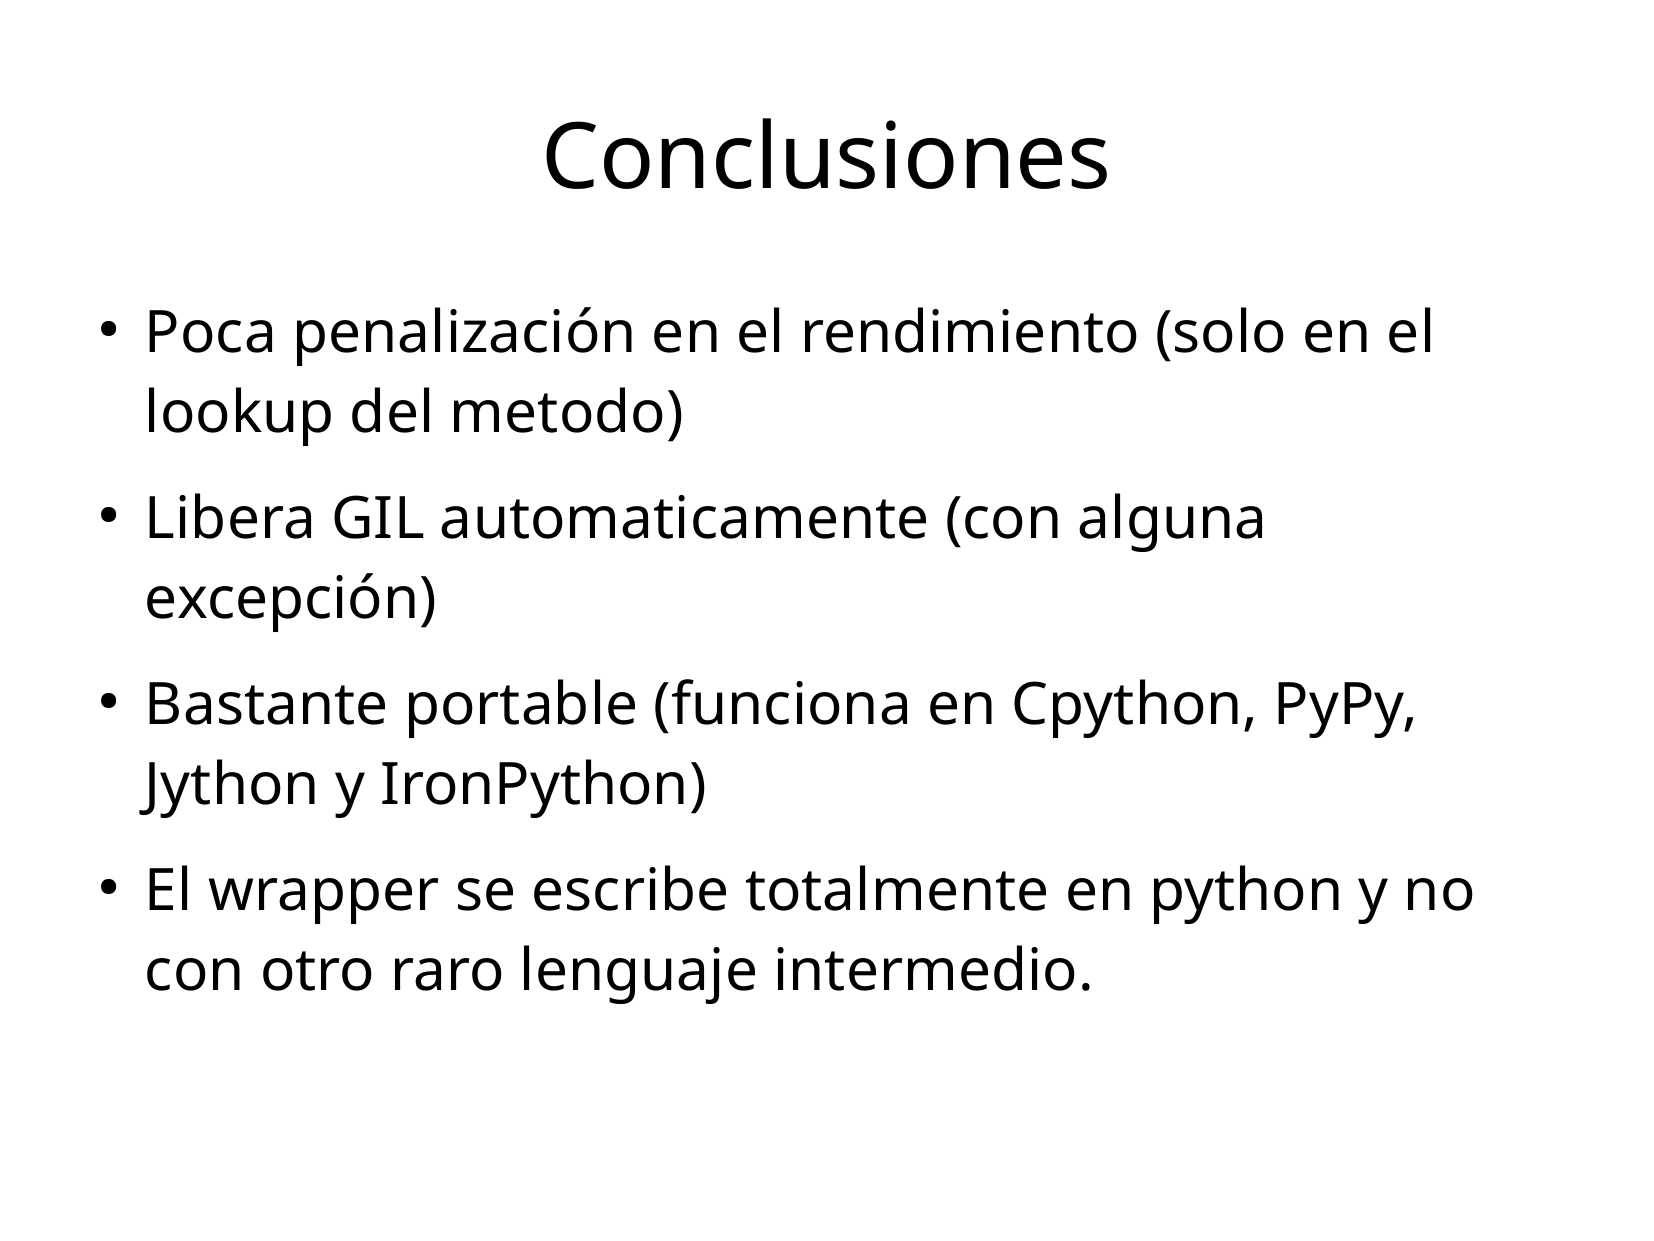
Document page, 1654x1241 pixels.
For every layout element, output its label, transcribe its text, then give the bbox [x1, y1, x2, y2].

list Poca penalización en el rendimiento (solo en el lookup del metodo) Libera GIL automaticamente (con alguna excepción) Bastante portable (funciona en Cpython, PyPy, Jython y IronPython) El wrapper se escribe totalmente en python y no con otro raro lenguaje intermedio. [82, 290, 1571, 1010]
title Conclusiones [82, 49, 1571, 257]
